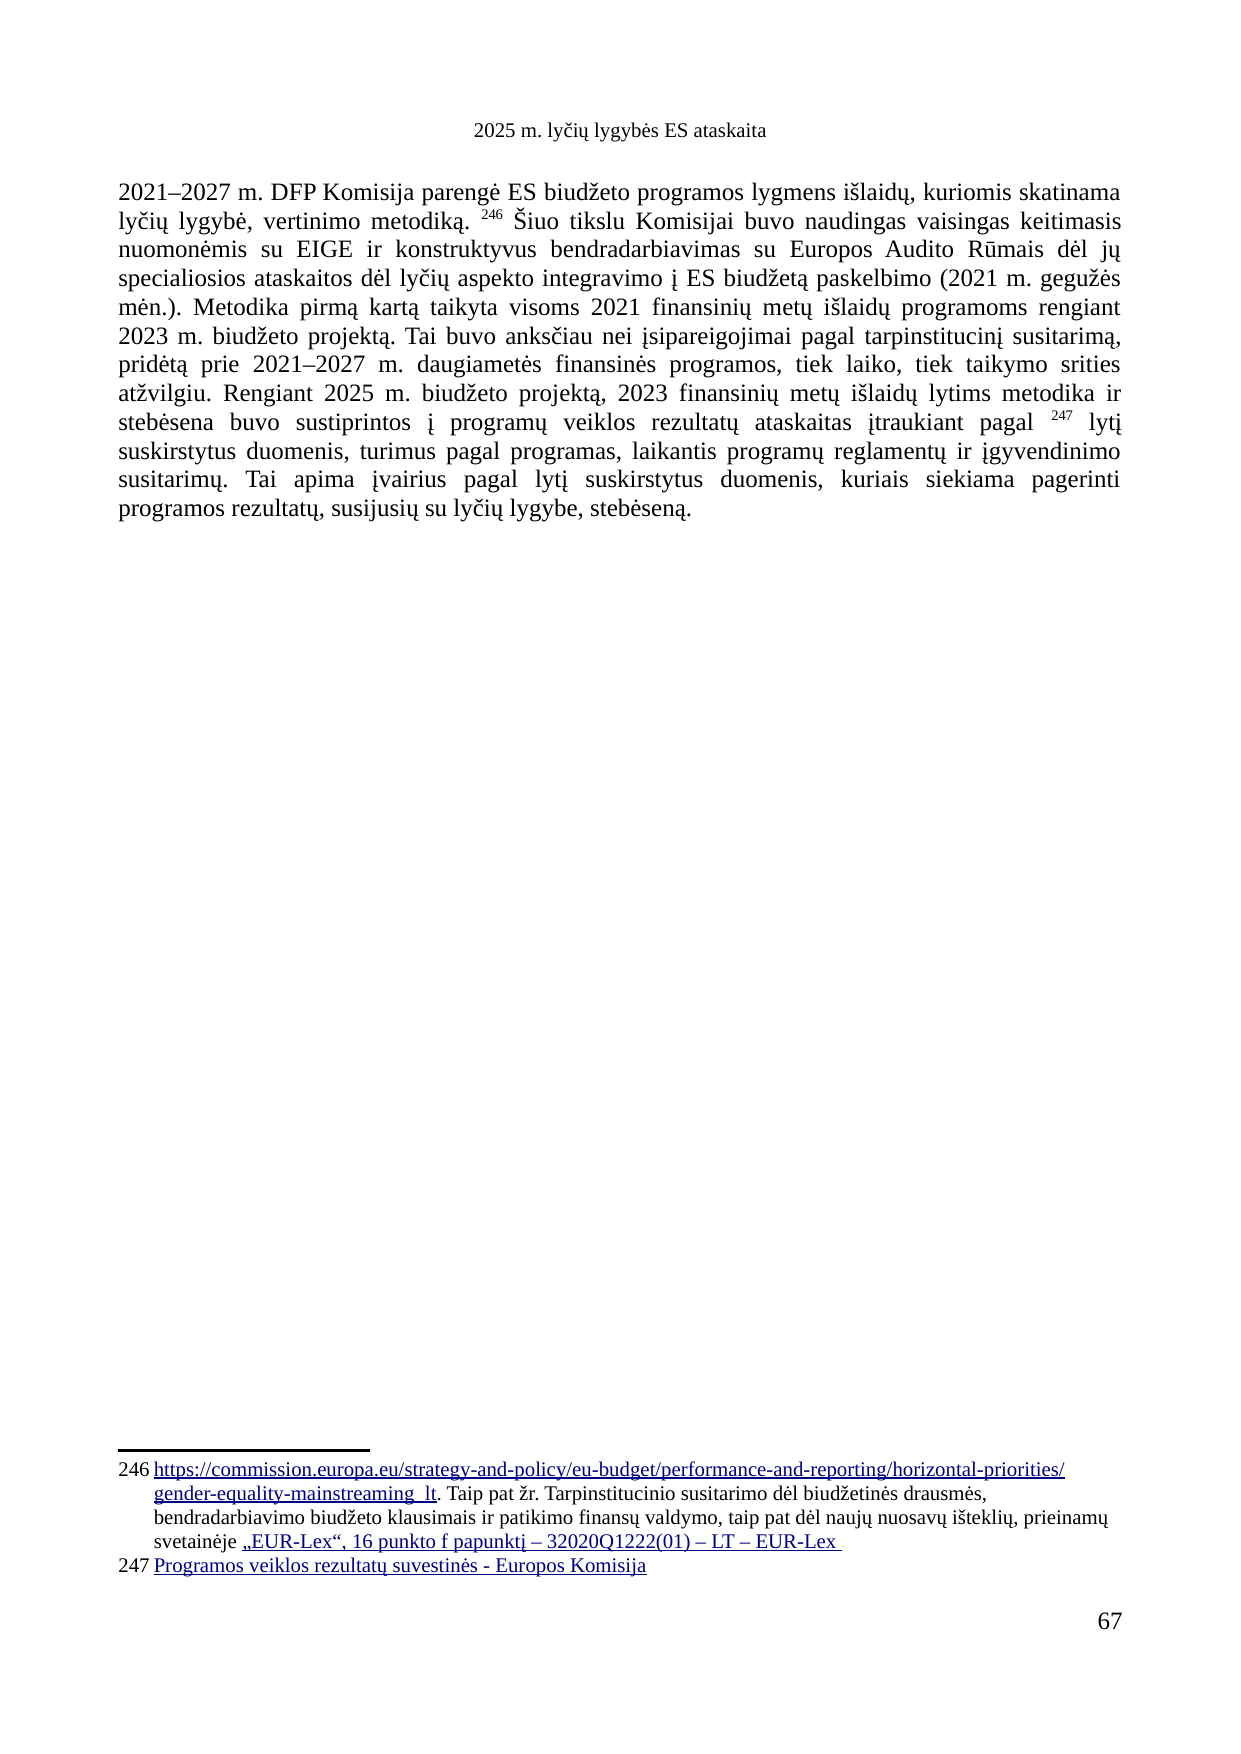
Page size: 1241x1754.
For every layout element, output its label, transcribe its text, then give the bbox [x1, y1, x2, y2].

text 2021–2027 m. DFP Komisija parengė ES biudžeto programos lygmens išlaidų, kuriomis skatinama lyčių lygybė, vertinimo metodiką. Šiuo tikslu Komisijai buvo naudingas vaisingas keitimasis nuomonėmis su EIGE ir konstruktyvus bendradarbiavimas su Europos Audito Rūmais dėl jų specialiosios ataskaitos dėl lyčių aspekto integravimo į ES biudžetą paskelbimo (2021 m. gegužės mėn.). Metodika pirmą kartą taikyta visoms 2021 finansinių metų išlaidų programoms rengiant 2023 m. biudžeto projektą. Tai buvo anksčiau nei įsipareigojimai pagal tarpinstitucinį susitarimą, pridėtą prie 2021–2027 m. daugiametės finansinės programos, tiek laiko, tiek taikymo srities atžvilgiu. Rengiant 2025 m. biudžeto projektą, 2023 finansinių metų išlaidų lytims metodika ir stebėsena buvo sustiprintos į programų veiklos rezultatų ataskaitas įtraukiant pagal lytį suskirstytus duomenis, turimus pagal programas, laikantis programų reglamentų ir įgyvendinimo susitarimų. Tai apima įvairius pagal lytį suskirstytus duomenis, kuriais siekiama pagerinti programos rezultatų, susijusių su lyčių lygybe, stebėseną. [118, 177, 1122, 522]
text Programos veiklos rezultatų suvestinės - Europos Komisija [118, 1553, 1122, 1577]
text https://commission.europa.eu/strategy-and-policy/eu-budget/performance-and-reporting/horizontal-priorities/gender-equality-mainstreaming_lt. Taip pat žr. Tarpinstitucinio susitarimo dėl biudžetinės drausmės, bendradarbiavimo biudžeto klausimais ir patikimo finansų valdymo, taip pat dėl naujų nuosavų išteklių, prieinamų svetainėje „EUR-Lex“, 16 punkto f papunktį – 32020Q1222(01) – LT – EUR-Lex [118, 1457, 1122, 1553]
